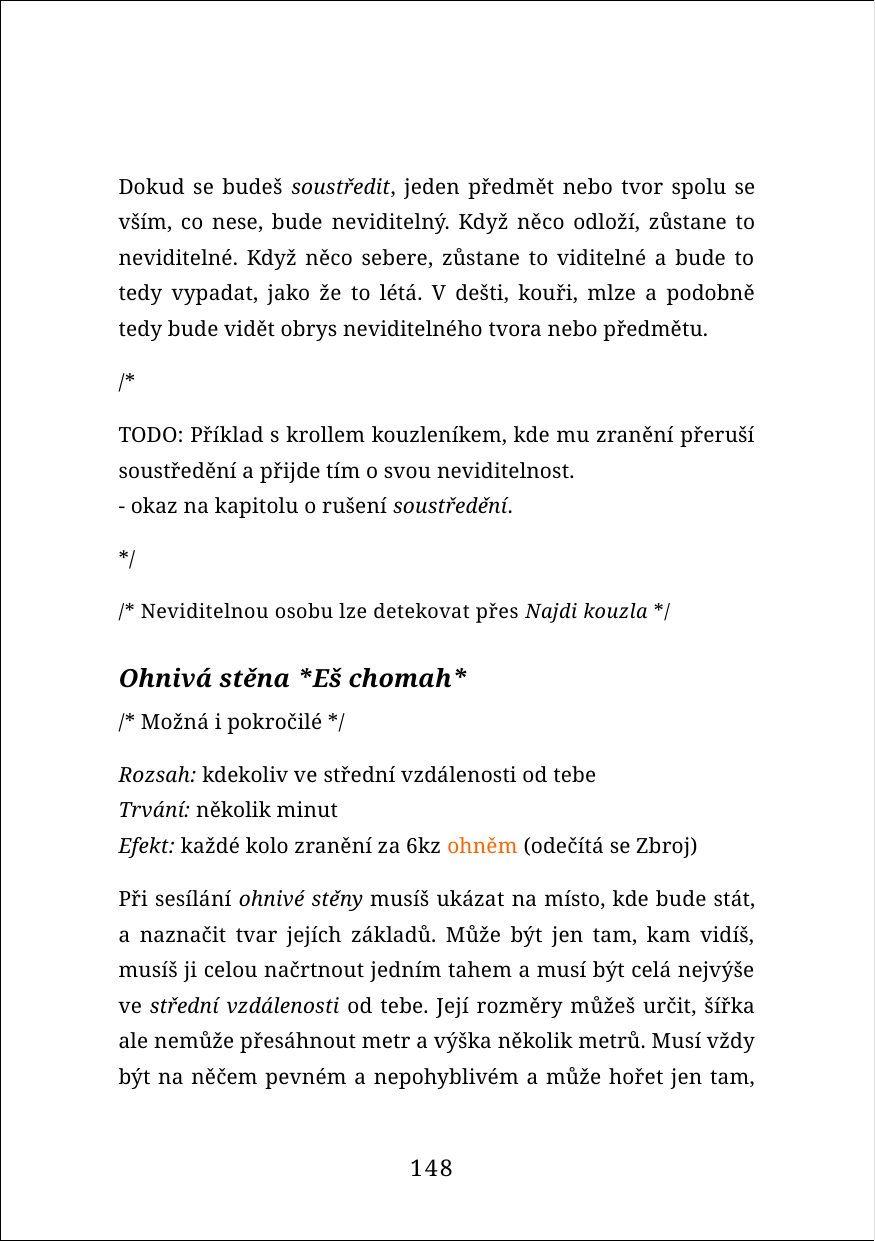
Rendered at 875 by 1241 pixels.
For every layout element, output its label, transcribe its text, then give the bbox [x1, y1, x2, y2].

text /* [118, 367, 756, 396]
text /* Neviditelnou osobu lze detekovat přes Najdi kouzla */ [118, 598, 756, 625]
text Rozsah: kdekoliv ve střední vzdálenosti od tebe Trvání: několik minut Efekt: každé kolo zranění za 6kz ohněm (odečítá se Zbroj) [118, 760, 756, 859]
subtitle Ohnivá stěna *Eš chomah* [118, 661, 756, 695]
text Dokud se budeš soustředit, jeden předmět nebo tvor spolu se vším, co nese, bude neviditelný. Když něco odloží, zůstane to neviditelné. Když něco sebere, zůstane to viditelné a bude to tedy vypadat, jako že to létá. V dešti, kouři, mlze a podobně tedy bude vidět obrys neviditelného tvora nebo předmětu. [118, 172, 756, 342]
text TODO: Příklad s krollem kouzleníkem, kde mu zranění přeruší soustředění a přijde tím o svou neviditelnost. - okaz na kapitolu o rušení soustředění. [118, 420, 756, 520]
text Při sesílání ohnivé stěny musíš ukázat na místo, kde bude stát, a naznačit tvar jejích základů. Může být jen tam, kam vidíš, musíš ji celou načrtnout jedním tahem a musí být celá nejvýše ve střední vzdálenosti od tebe. Její rozměry můžeš určit, šířka ale nemůže přesáhnout metr a výška několik metrů. Musí vždy být na něčem pevném a nepohyblivém a může hořet jen tam, [118, 884, 756, 1090]
text */ [118, 544, 756, 573]
text /* Možná i pokročilé */ [118, 707, 756, 735]
